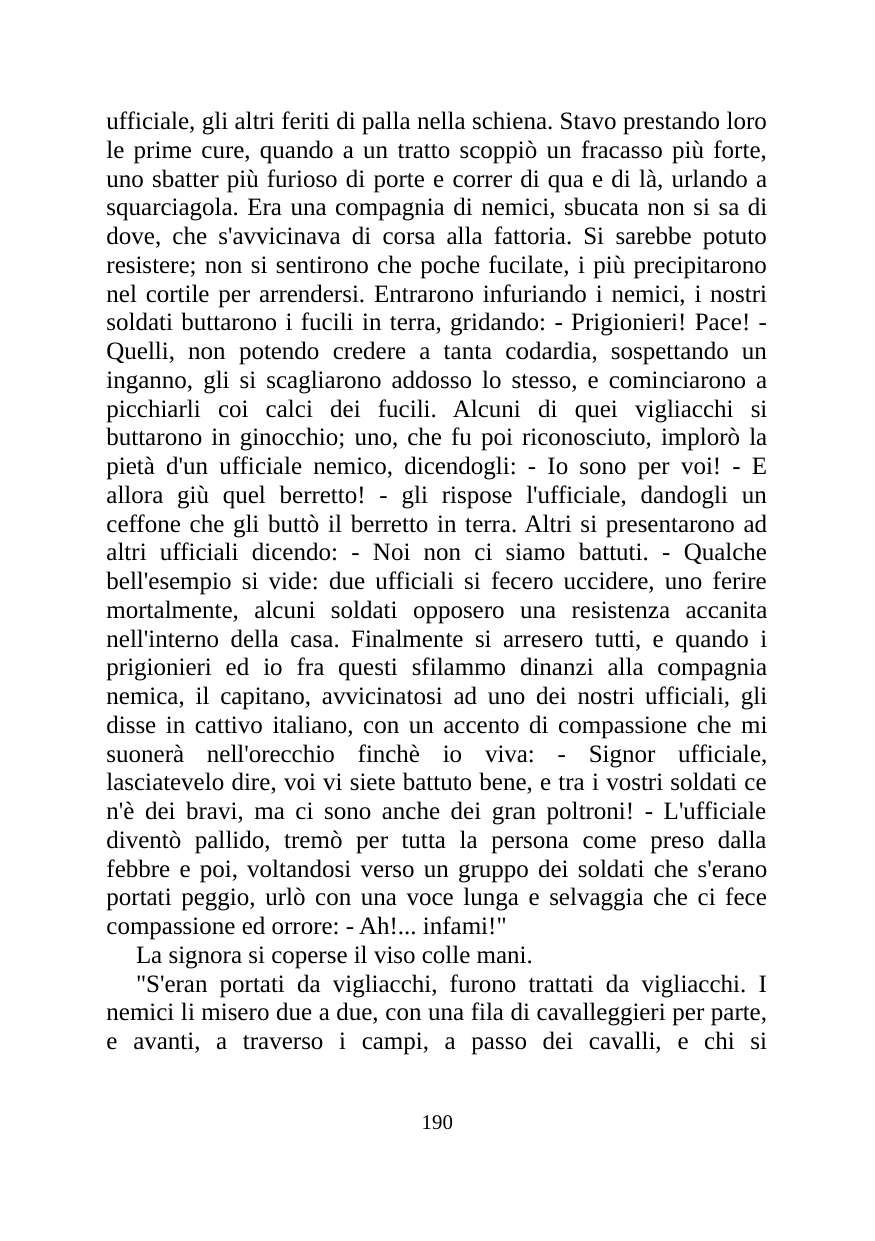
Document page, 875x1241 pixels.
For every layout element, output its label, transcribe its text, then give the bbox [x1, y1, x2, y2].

text ufficiale, gli altri feriti di palla nella schiena. Stavo prestando loro le prime cure, quando a un tratto scoppiò un fracasso più forte, uno sbatter più furioso di porte e correr di qua e di là, urlando a squarciagola. Era una compagnia di nemici, sbucata non si sa di dove, che s'avvicinava di corsa alla fattoria. Si sarebbe potuto resistere; non si sentirono che poche fucilate, i più precipitarono nel cortile per arrendersi. Entrarono infuriando i nemici, i nostri soldati buttarono i fucili in terra, gridando: - Prigionieri! Pace! - Quelli, non potendo credere a tanta codardia, sospettando un inganno, gli si scagliarono addosso lo stesso, e cominciarono a picchiarli coi calci dei fucili. Alcuni di quei vigliacchi si buttarono in ginocchio; uno, che fu poi riconosciuto, implorò la pietà d'un ufficiale nemico, dicendogli: - Io sono per voi! - E allora giù quel berretto! - gli rispose l'ufficiale, dandogli un ceffone che gli buttò il berretto in terra. Altri si presentarono ad altri ufficiali dicendo: - Noi non ci siamo battuti. - Qualche bell'esempio si vide: due ufficiali si fecero uccidere, uno ferire mortalmente, alcuni soldati opposero una resistenza accanita nell'interno della casa. Finalmente si arresero tutti, e quando i prigionieri ed io fra questi sfilammo dinanzi alla compagnia nemica, il capitano, avvicinatosi ad uno dei nostri ufficiali, gli disse in cattivo italiano, con un accento di compassione che mi suonerà nell'orecchio finchè io viva: - Signor ufficiale, lasciatevelo dire, voi vi siete battuto bene, e tra i vostri soldati ce n'è dei bravi, ma ci sono anche dei gran poltroni! - L'ufficiale diventò pallido, tremò per tutta la persona come preso dalla febbre e poi, voltandosi verso un gruppo dei soldati che s'erano portati peggio, urlò con una voce lunga e selvaggia che ci fece compassione ed orrore: - Ah!... infami!" [106, 106, 768, 940]
text La signora si coperse il viso colle mani. [106, 940, 768, 969]
text "S'eran portati da vigliacchi, furono trattati da vigliacchi. I nemici li misero due a due, con una fila di cavalleggieri per parte, e avanti, a traverso i campi, a passo dei cavalli, e chi si [106, 969, 768, 1055]
